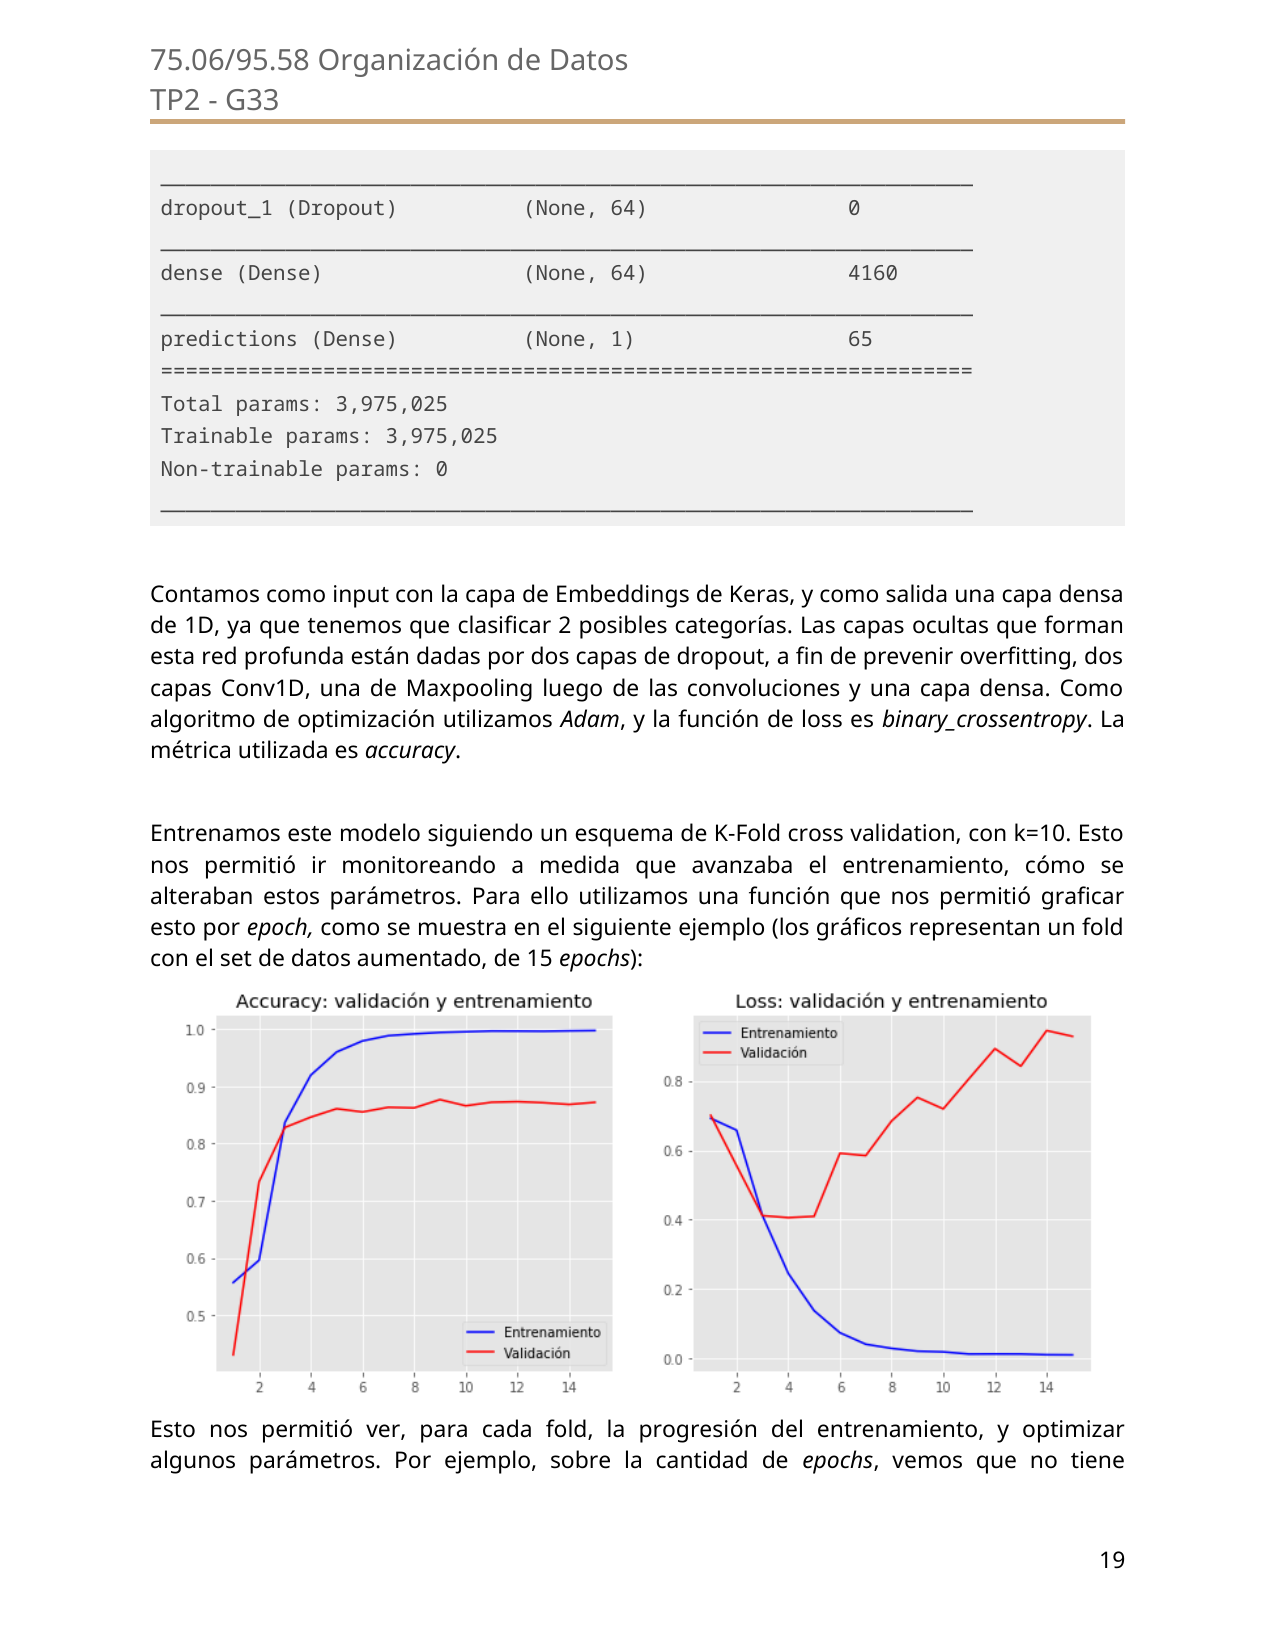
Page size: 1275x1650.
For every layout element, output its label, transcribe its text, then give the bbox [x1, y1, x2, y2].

picture [150, 119, 1125, 124]
text Contamos como input con la capa de Embeddings de Keras, y como salida una capa densa de 1D, ya que tenemos que clasificar 2 posibles categorías. Las capas ocultas que forman esta red profunda están dadas por dos capas de dropout, a fin de prevenir overfitting, dos capas Conv1D, una de Maxpooling luego de las convoluciones y una capa densa. Como algoritmo de optimización utilizamos Adam, y la función de loss es binary_crossentropy. La métrica utilizada es accuracy. [150, 578, 1125, 765]
text Entrenamos este modelo siguiendo un esquema de K-Fold cross validation, con k=10. Esto nos permitió ir monitoreando a medida que avanzaba el entrenamiento, cómo se alteraban estos parámetros. Para ello utilizamos una función que nos permitió graficar esto por epoch, como se muestra en el siguiente ejemplo (los gráficos representan un fold con el set de datos aumentado, de 15 epochs): [150, 817, 1125, 973]
picture [176, 983, 1099, 1403]
table_header _________________________________________________________________ dropout_1 (Dropout) (None, 64) 0 _________________________________________________________________ dense (Dense) (None, 64) 4160 _________________________________________________________________ predictions (Dense) (None, 1) 65 ================================================================= Total params: 3,975,025 Trainable params: 3,975,025 Non-trainable params: 0 _________________________________________________________________ [150, 150, 1125, 526]
text Esto nos permitió ver, para cada fold, la progresión del entrenamiento, y optimizar algunos parámetros. Por ejemplo, sobre la cantidad de epochs, vemos que no tiene [150, 1413, 1125, 1475]
